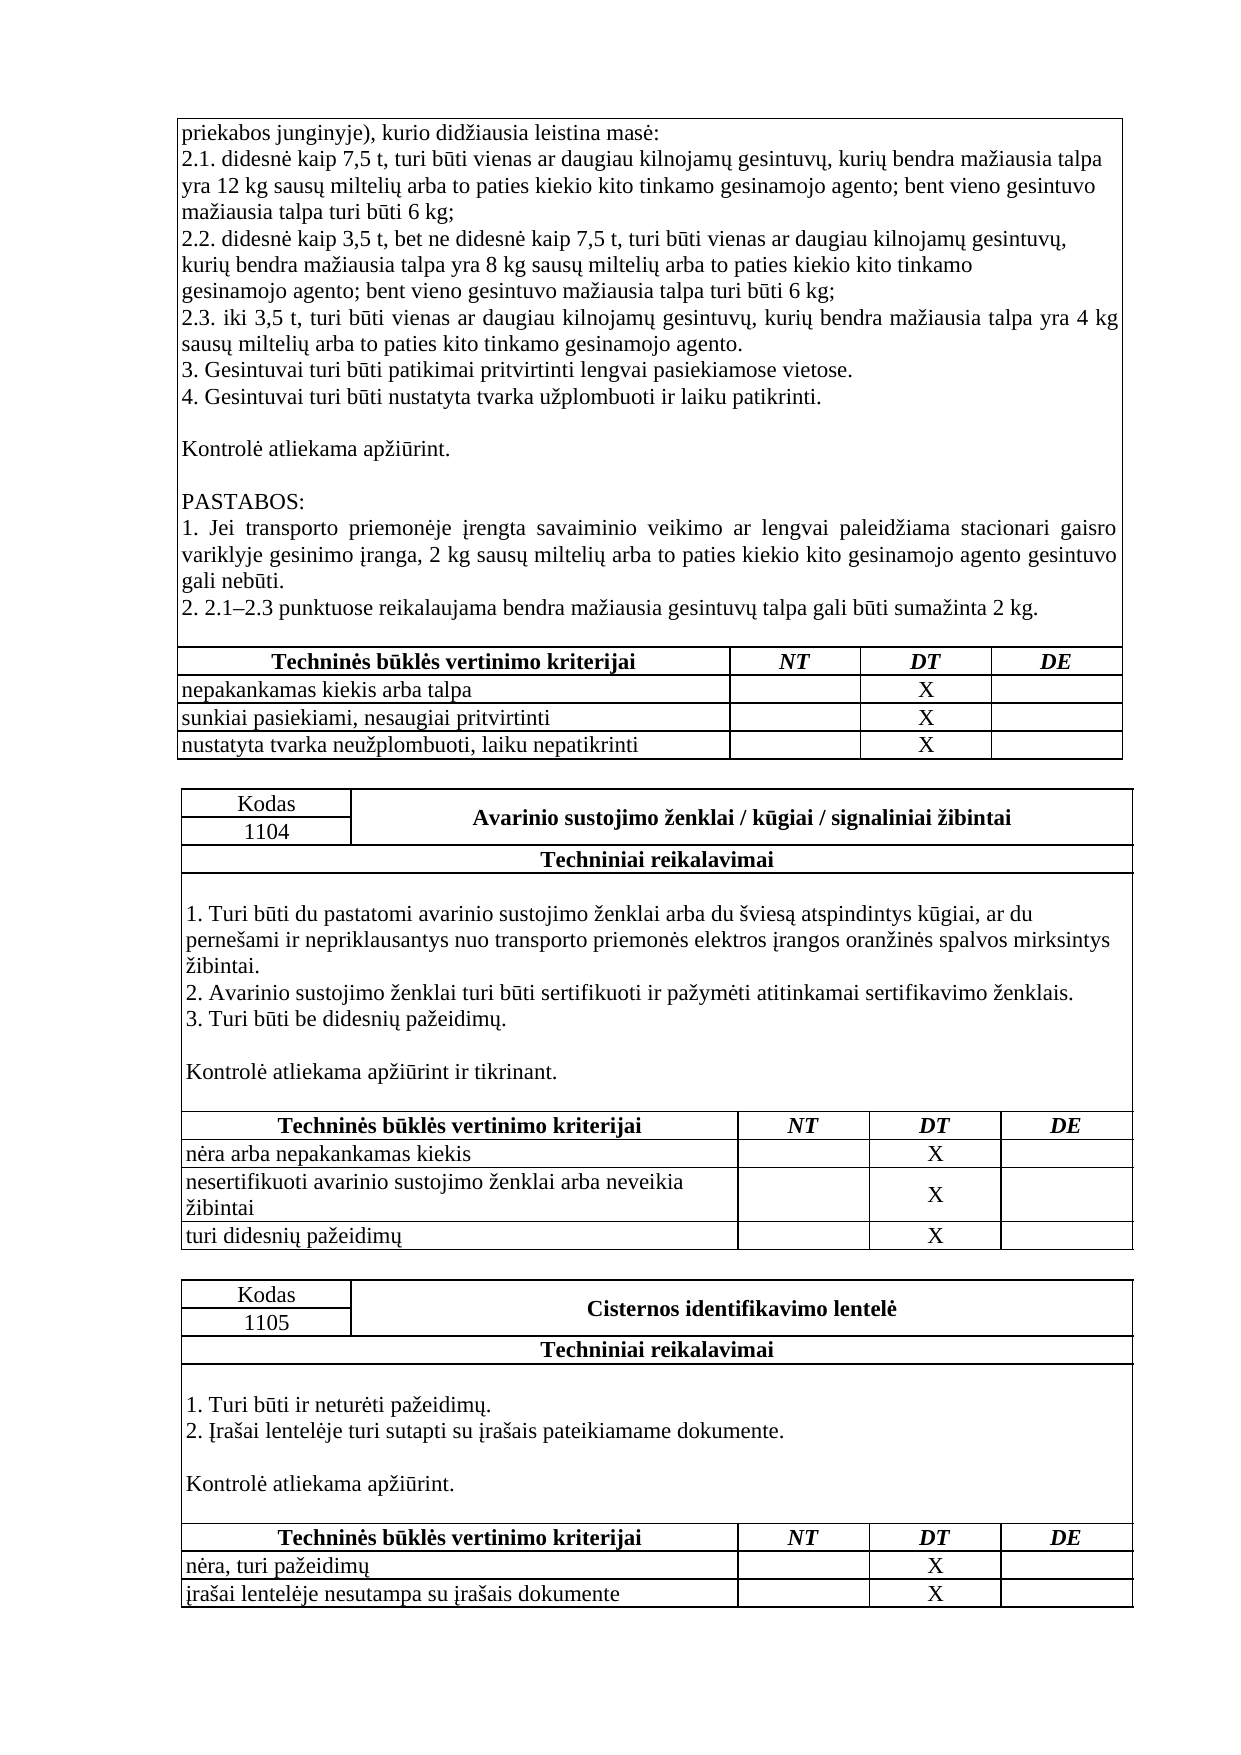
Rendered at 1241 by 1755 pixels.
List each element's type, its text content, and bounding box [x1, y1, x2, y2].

table_cell X [870, 1552, 1000, 1578]
table_cell [1002, 1222, 1132, 1249]
table_cell nėra, turi pažeidimų [182, 1552, 737, 1578]
table_cell [731, 676, 860, 702]
table_cell turi didesnių pažeidimų [182, 1222, 737, 1249]
table_cell NT [739, 1112, 869, 1139]
table_cell DE [992, 648, 1122, 674]
table_cell X [870, 1168, 1000, 1221]
table_cell [992, 704, 1122, 730]
table_header Kodas [182, 1281, 350, 1307]
table_cell X [870, 1580, 1000, 1606]
table_cell X [870, 1222, 1000, 1249]
table_cell Techninės būklės vertinimo kriterijai [182, 1112, 737, 1139]
table_cell Techniniai reikalavimai [182, 1337, 1132, 1363]
table_cell X [861, 704, 991, 730]
table_cell Techninės būklės vertinimo kriterijai [178, 648, 729, 674]
table_cell Techninės būklės vertinimo kriterijai [182, 1524, 737, 1550]
table_cell NT [731, 648, 860, 674]
table_cell DT [861, 648, 991, 674]
table_cell nustatyta tvarka neužplombuoti, laiku nepatikrinti [178, 732, 729, 758]
table_cell NT [739, 1524, 869, 1550]
table_cell [739, 1140, 869, 1167]
table_cell DT [870, 1524, 1000, 1550]
table_cell [739, 1580, 869, 1606]
table_cell 1. Turi būti ir neturėti pažeidimų. 2. Įrašai lentelėje turi sutapti su įrašais pateikiamame dokumente. Kontrolė atliekama apžiūrint. [182, 1365, 1132, 1522]
table_cell nepakankamas kiekis arba talpa [178, 676, 729, 702]
table_cell DT [870, 1112, 1000, 1139]
table_cell [739, 1222, 869, 1249]
table_cell nesertifikuoti avarinio sustojimo ženklai arba neveikia žibintai [182, 1168, 737, 1221]
table_cell DE [1002, 1524, 1132, 1550]
table_cell priekabos junginyje), kurio didžiausia leistina masė: 2.1. didesnė kaip 7,5 t, turi būti vienas ar daugiau kilnojamų gesintuvų, kurių bendra mažiausia talpa yra 12 kg sausų miltelių arba to paties kiekio kito tinkamo gesinamojo agento; bent vieno gesintuvo mažiausia talpa turi būti 6 kg; 2.2. didesnė kaip 3,5 t, bet ne didesnė kaip 7,5 t, turi būti vienas ar daugiau kilnojamų gesintuvų, kurių bendra mažiausia talpa yra 8 kg sausų miltelių arba to paties kiekio kito tinkamo gesinamojo agento; bent vieno gesintuvo mažiausia talpa turi būti 6 kg; 2.3. iki 3,5 t, turi būti vienas ar daugiau kilnojamų gesintuvų, kurių bendra mažiausia talpa yra 4 kg sausų miltelių arba to paties kito tinkamo gesinamojo agento. 3. Gesintuvai turi būti patikimai pritvirtinti lengvai pasiekiamose vietose. 4. Gesintuvai turi būti nustatyta tvarka užplombuoti ir laiku patikrinti. Kontrolė atliekama apžiūrint. PASTABOS: 1. Jei transporto priemonėje įrengta savaiminio veikimo ar lengvai paleidžiama stacionari gaisro variklyje gesinimo įranga, 2 kg sausų miltelių arba to paties kiekio kito gesinamojo agento gesintuvo gali nebūti. 2. 2.1–2.3 punktuose reikalaujama bendra mažiausia gesintuvų talpa gali būti sumažinta 2 kg. [178, 119, 1122, 646]
table_cell 1. Turi būti du pastatomi avarinio sustojimo ženklai arba du šviesą atspindintys kūgiai, ar du pernešami ir nepriklausantys nuo transporto priemonės elektros įrangos oranžinės spalvos mirksintys žibintai. 2. Avarinio sustojimo ženklai turi būti sertifikuoti ir pažymėti atitinkamai sertifikavimo ženklais. 3. Turi būti be didesnių pažeidimų. Kontrolė atliekama apžiūrint ir tikrinant. [182, 874, 1132, 1111]
table_cell [1002, 1580, 1132, 1606]
table_cell įrašai lentelėje nesutampa su įrašais dokumente [182, 1580, 737, 1606]
table_cell [1002, 1168, 1132, 1221]
table_cell [992, 676, 1122, 702]
table_cell [1002, 1140, 1132, 1167]
table_cell 1105 [182, 1309, 350, 1335]
table_cell [731, 732, 860, 758]
table_cell [1002, 1552, 1132, 1578]
table_header Avarinio sustojimo ženklai / kūgiai / signaliniai žibintai [352, 790, 1132, 844]
table_cell sunkiai pasiekiami, nesaugiai pritvirtinti [178, 704, 729, 730]
table_header Kodas [182, 790, 350, 816]
table_cell nėra arba nepakankamas kiekis [182, 1140, 737, 1167]
table_cell [739, 1168, 869, 1221]
table_cell [992, 732, 1122, 758]
table_cell 1104 [182, 818, 350, 844]
table_cell X [861, 732, 991, 758]
table_cell [739, 1552, 869, 1578]
table_cell DE [1002, 1112, 1132, 1139]
table_header Cisternos identifikavimo lentelė [352, 1281, 1132, 1335]
table_cell [731, 704, 860, 730]
table_cell X [861, 676, 991, 702]
table_cell X [870, 1140, 1000, 1167]
table_cell Techniniai reikalavimai [182, 846, 1132, 872]
